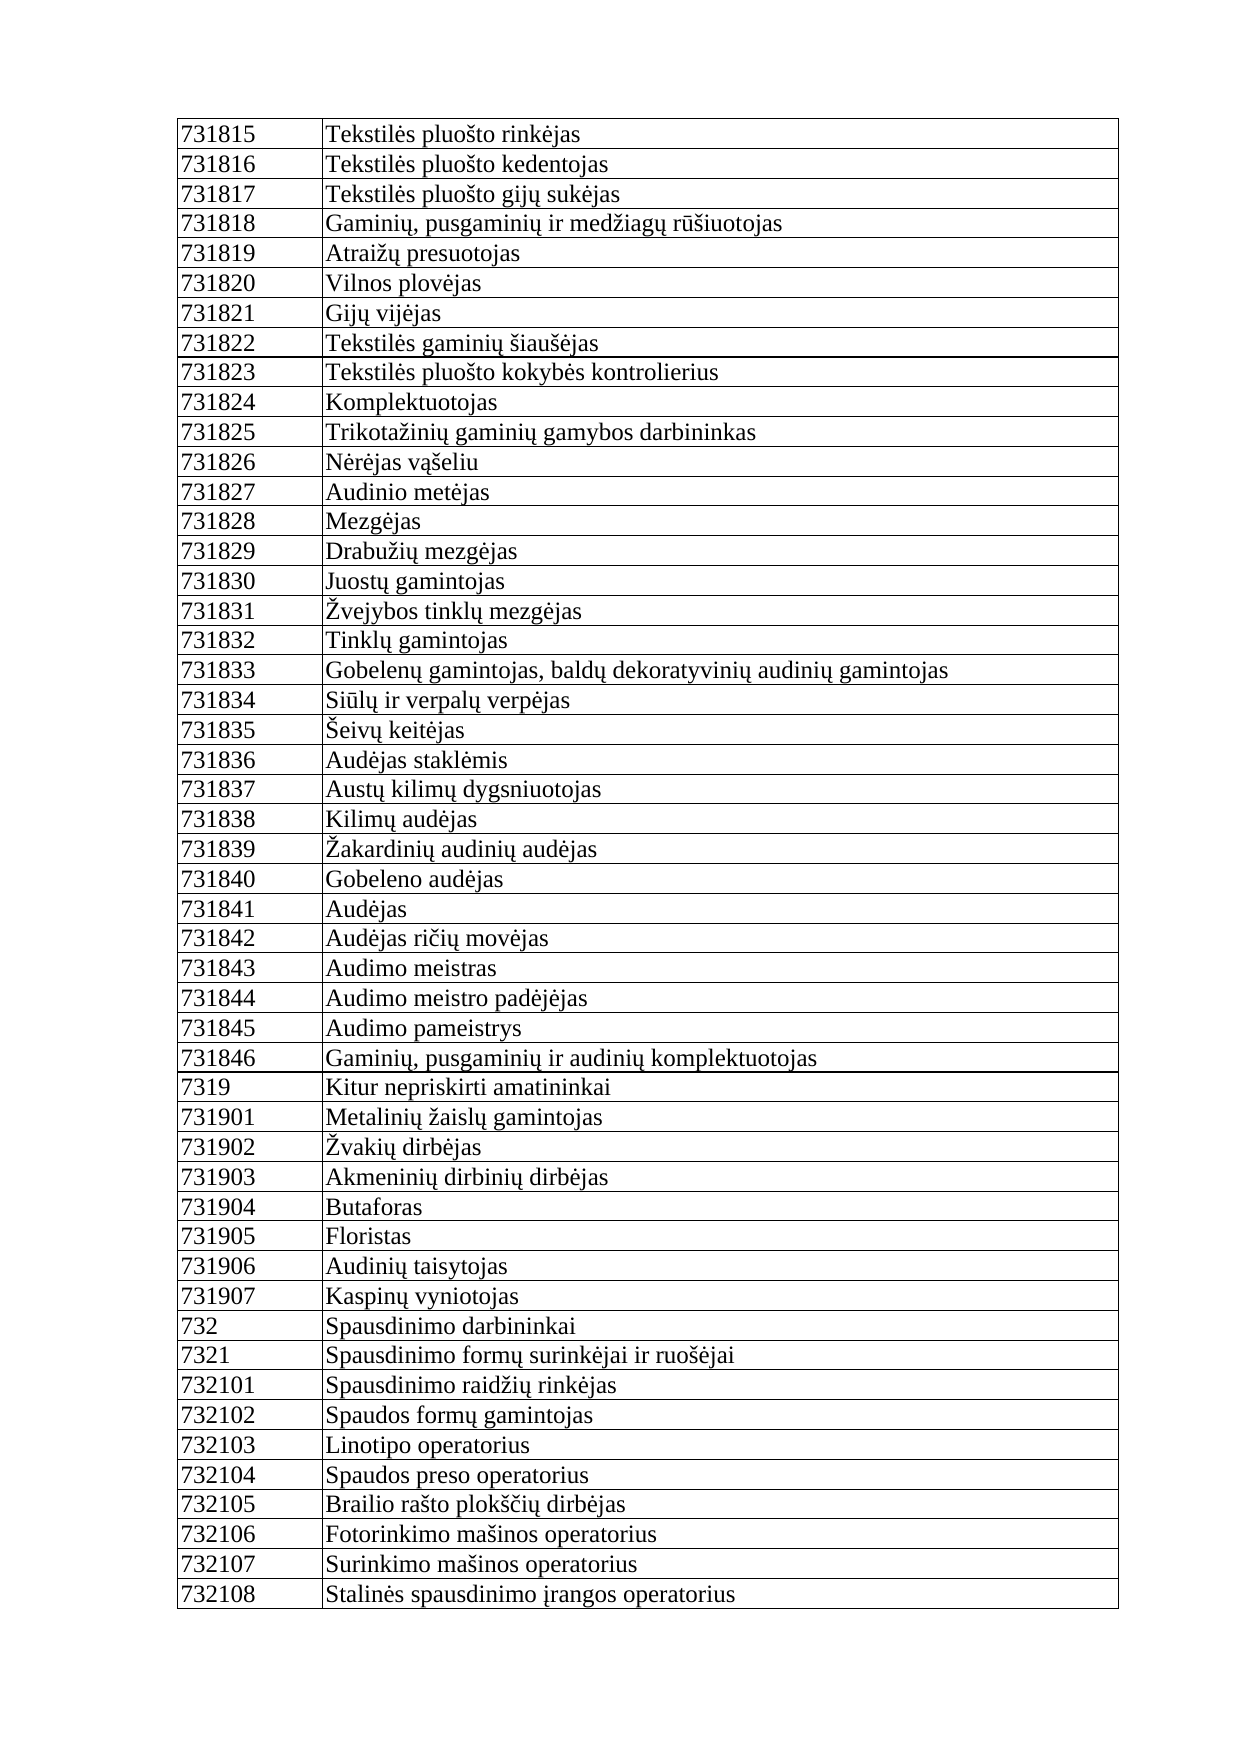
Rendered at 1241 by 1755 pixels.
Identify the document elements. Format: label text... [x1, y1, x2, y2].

table_cell 731904 [178, 1192, 322, 1220]
table_cell 732105 [178, 1490, 322, 1518]
table_cell Fotorinkimo mašinos operatorius [323, 1519, 1118, 1548]
table_cell Siūlų ir verpalų verpėjas [323, 685, 1118, 714]
table_cell Gobeleno audėjas [323, 864, 1118, 893]
table_cell Audėjas [323, 894, 1118, 922]
table_cell Komplektuotojas [323, 387, 1118, 416]
table_cell Kitur nepriskirti amatininkai [323, 1073, 1118, 1101]
table_cell 731819 [178, 238, 322, 267]
table_cell 732103 [178, 1430, 322, 1459]
table_cell Akmeninių dirbinių dirbėjas [323, 1162, 1118, 1191]
table_cell Metalinių žaislų gamintojas [323, 1102, 1118, 1131]
table_cell Audimo meistro padėjėjas [323, 983, 1118, 1012]
table_cell Drabužių mezgėjas [323, 536, 1118, 565]
table_cell Austų kilimų dygsniuotojas [323, 775, 1118, 803]
table_cell 731826 [178, 447, 322, 476]
table_cell Atraižų presuotojas [323, 238, 1118, 267]
table_cell 731843 [178, 953, 322, 982]
table_cell 732106 [178, 1519, 322, 1548]
table_cell 732101 [178, 1370, 322, 1399]
table_cell 731815 [178, 119, 322, 148]
table_cell 731818 [178, 209, 322, 237]
table_cell 731840 [178, 864, 322, 893]
table_cell Tekstilės pluošto rinkėjas [323, 119, 1118, 148]
table_cell Linotipo operatorius [323, 1430, 1118, 1459]
table_cell 731836 [178, 745, 322, 773]
table_cell Audėjas ričių movėjas [323, 924, 1118, 952]
table_cell Spaudos preso operatorius [323, 1460, 1118, 1488]
table_cell 732107 [178, 1549, 322, 1578]
table_cell 731820 [178, 268, 322, 297]
table_cell Audėjas staklėmis [323, 745, 1118, 773]
table_cell Gijų vijėjas [323, 298, 1118, 327]
table_cell 731823 [178, 358, 322, 386]
table_cell Spausdinimo raidžių rinkėjas [323, 1370, 1118, 1399]
table_cell 731822 [178, 328, 322, 356]
table_cell 731901 [178, 1102, 322, 1131]
table_cell 731841 [178, 894, 322, 922]
table_cell Audimo meistras [323, 953, 1118, 982]
table_cell 731844 [178, 983, 322, 1012]
table_cell Nėrėjas vąšeliu [323, 447, 1118, 476]
table_cell 731837 [178, 775, 322, 803]
table_cell Audimo pameistrys [323, 1013, 1118, 1042]
table_cell 731821 [178, 298, 322, 327]
table_cell Tekstilės pluošto gijų sukėjas [323, 179, 1118, 207]
table_cell Tekstilės gaminių šiaušėjas [323, 328, 1118, 356]
table_cell Trikotažinių gaminių gamybos darbininkas [323, 417, 1118, 446]
table_cell 731838 [178, 804, 322, 833]
table_cell Žakardinių audinių audėjas [323, 834, 1118, 863]
table_cell Juostų gamintojas [323, 566, 1118, 595]
table_cell 731903 [178, 1162, 322, 1191]
table_cell Mezgėjas [323, 506, 1118, 535]
table_cell 732104 [178, 1460, 322, 1488]
table_cell 731817 [178, 179, 322, 207]
table_cell Surinkimo mašinos operatorius [323, 1549, 1118, 1578]
table_cell Žvejybos tinklų mezgėjas [323, 596, 1118, 624]
table_cell 731845 [178, 1013, 322, 1042]
table_cell 731829 [178, 536, 322, 565]
table_cell Audinių taisytojas [323, 1251, 1118, 1280]
table_cell Butaforas [323, 1192, 1118, 1220]
table_cell Spausdinimo formų surinkėjai ir ruošėjai [323, 1341, 1118, 1369]
table_cell 731824 [178, 387, 322, 416]
table_cell 731842 [178, 924, 322, 952]
table_cell Spausdinimo darbininkai [323, 1311, 1118, 1339]
table_cell Šeivų keitėjas [323, 715, 1118, 744]
table_cell 731906 [178, 1251, 322, 1280]
table_cell 731830 [178, 566, 322, 595]
table_cell 731827 [178, 477, 322, 505]
table_cell 731834 [178, 685, 322, 714]
table_cell 7321 [178, 1341, 322, 1369]
table_cell Tekstilės pluošto kedentojas [323, 149, 1118, 178]
table_cell 731902 [178, 1132, 322, 1161]
table_cell Spaudos formų gamintojas [323, 1400, 1118, 1429]
table_cell 732 [178, 1311, 322, 1339]
table_cell Tekstilės pluošto kokybės kontrolierius [323, 358, 1118, 386]
table_cell Vilnos plovėjas [323, 268, 1118, 297]
table_cell Kilimų audėjas [323, 804, 1118, 833]
table_cell 731828 [178, 506, 322, 535]
table_cell Gaminių, pusgaminių ir audinių komplektuotojas [323, 1043, 1118, 1071]
table_cell 731835 [178, 715, 322, 744]
table_cell 731831 [178, 596, 322, 624]
table_cell 731905 [178, 1221, 322, 1250]
table_cell 731832 [178, 626, 322, 654]
table_cell Gaminių, pusgaminių ir medžiagų rūšiuotojas [323, 209, 1118, 237]
table_cell Tinklų gamintojas [323, 626, 1118, 654]
table_cell Gobelenų gamintojas, baldų dekoratyvinių audinių gamintojas [323, 655, 1118, 684]
table_cell Kaspinų vyniotojas [323, 1281, 1118, 1310]
table_cell Brailio rašto plokščių dirbėjas [323, 1490, 1118, 1518]
table_cell 7319 [178, 1073, 322, 1101]
table_cell 732102 [178, 1400, 322, 1429]
table_cell Stalinės spausdinimo įrangos operatorius [323, 1579, 1118, 1608]
table_cell 731833 [178, 655, 322, 684]
table_cell Žvakių dirbėjas [323, 1132, 1118, 1161]
table_cell 731839 [178, 834, 322, 863]
table_cell 731825 [178, 417, 322, 446]
table_cell Audinio metėjas [323, 477, 1118, 505]
table_cell Floristas [323, 1221, 1118, 1250]
table_cell 731846 [178, 1043, 322, 1071]
table_cell 731907 [178, 1281, 322, 1310]
table_cell 731816 [178, 149, 322, 178]
table_cell 732108 [178, 1579, 322, 1608]
